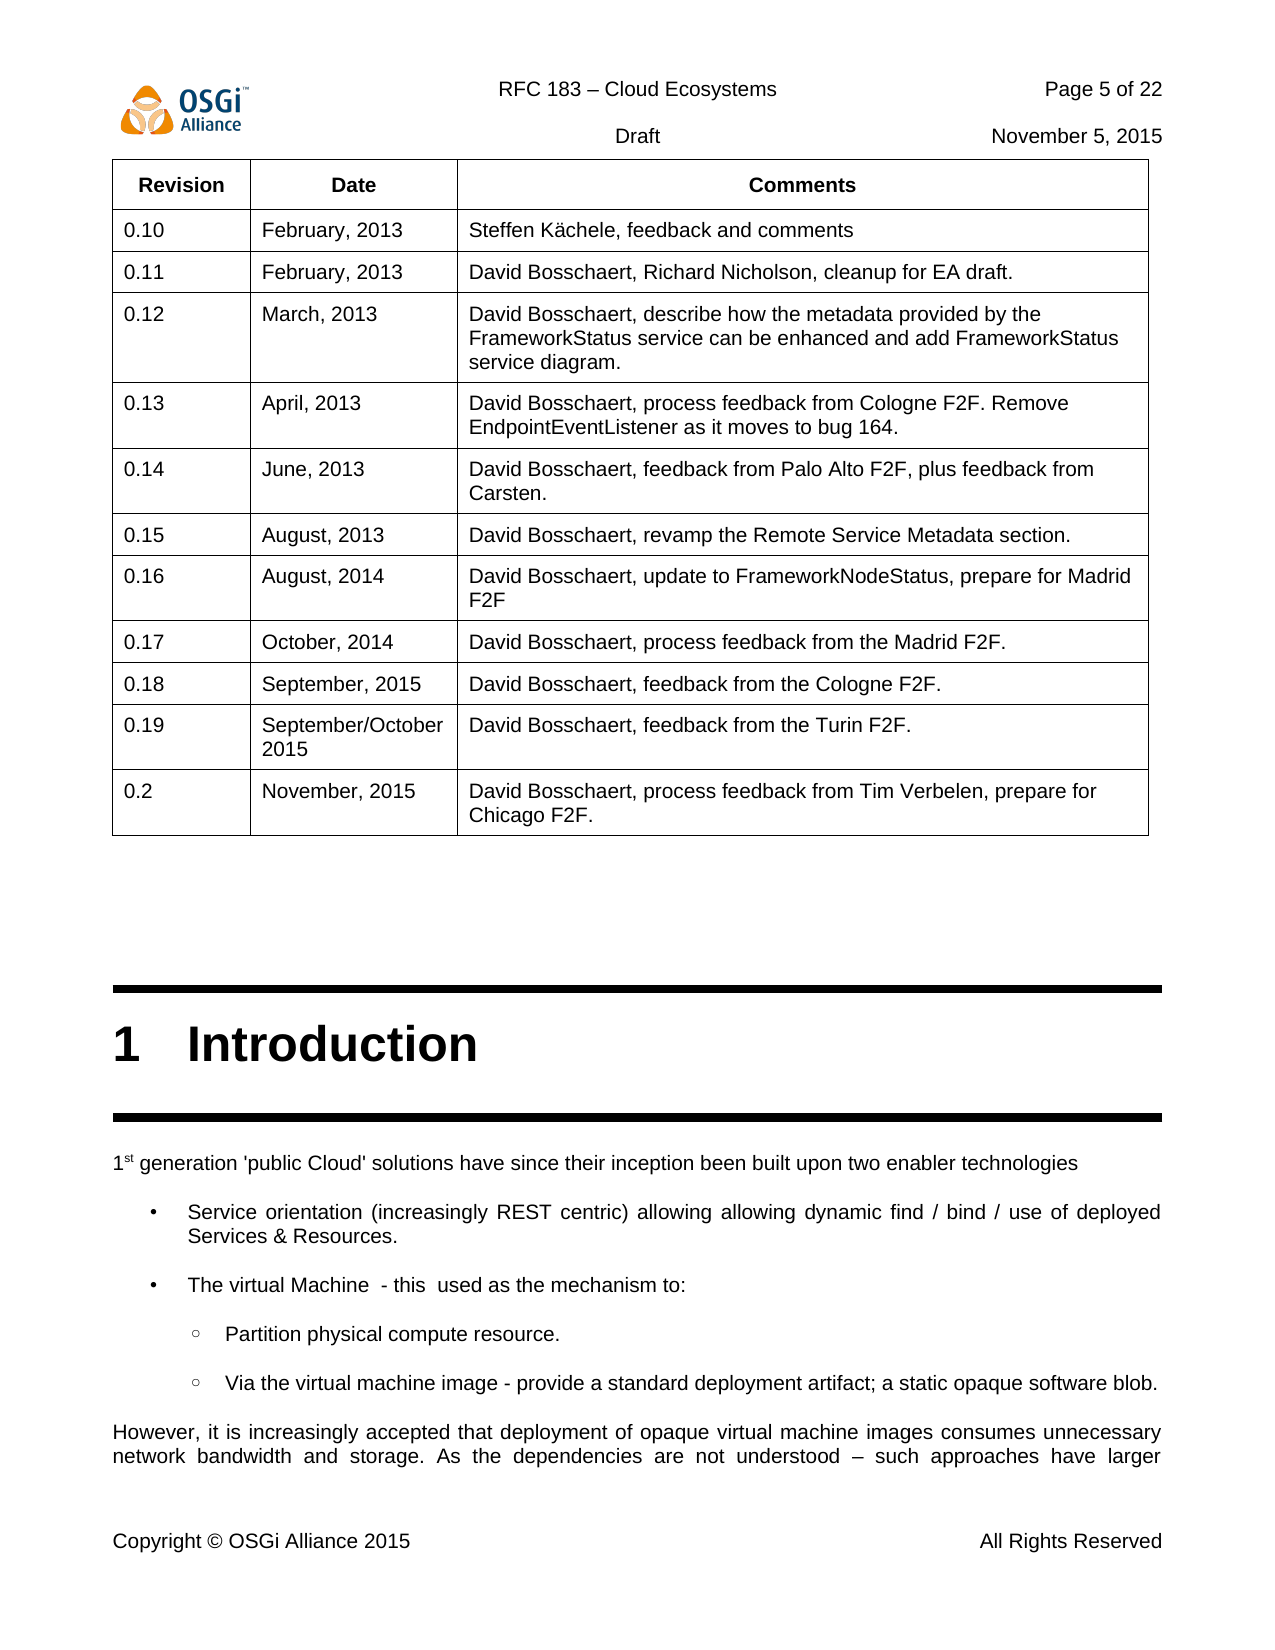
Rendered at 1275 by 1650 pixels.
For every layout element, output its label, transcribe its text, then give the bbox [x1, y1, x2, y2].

table_cell March, 2013 [251, 293, 457, 382]
table_cell David Bosschaert, process feedback from Tim Verbelen, prepare for Chicago F2F. [458, 770, 1148, 835]
table_cell 0.14 [113, 449, 250, 513]
text 1st generation 'public Cloud' solutions have since their inception been built upon two enabler technologies [112, 1151, 1162, 1175]
table_cell David Bosschaert, process feedback from the Madrid F2F. [458, 621, 1148, 662]
table_header Comments [458, 160, 1148, 209]
table_cell October, 2014 [251, 621, 457, 662]
table_header Date [251, 160, 457, 209]
table_cell August, 2013 [251, 514, 457, 555]
table_cell 0.12 [113, 293, 250, 382]
table_cell August, 2014 [251, 556, 457, 620]
text However, it is increasingly accepted that deployment of opaque virtual machine images consumes unnecessary network bandwidth and storage. As the dependencies are not understood – such approaches have larger [112, 1420, 1162, 1468]
table_cell September, 2015 [251, 663, 457, 704]
table_cell 0.17 [113, 621, 250, 662]
table_cell February, 2013 [251, 210, 457, 251]
table_cell David Bosschaert, update to FrameworkNodeStatus, prepare for Madrid F2F [458, 556, 1148, 620]
table_cell David Bosschaert, describe how the metadata provided by the FrameworkStatus service can be enhanced and add FrameworkStatus service diagram. [458, 293, 1148, 382]
list Service orientation (increasingly REST centric) allowing allowing dynamic find / bind / use of deployed Services & Resources. [150, 1200, 1162, 1248]
list Partition physical compute resource. [187, 1322, 1162, 1346]
table_cell 0.15 [113, 514, 250, 555]
table_cell April, 2013 [251, 383, 457, 447]
table_cell David Bosschaert, feedback from Palo Alto F2F, plus feedback from Carsten. [458, 449, 1148, 513]
table_cell June, 2013 [251, 449, 457, 513]
table_cell David Bosschaert, feedback from the Cologne F2F. [458, 663, 1148, 704]
table_cell 0.10 [113, 210, 250, 251]
table_cell David Bosschaert, process feedback from Cologne F2F. Remove EndpointEventListener as it moves to bug 164. [458, 383, 1148, 447]
table_cell 0.11 [113, 252, 250, 292]
table_cell September/October 2015 [251, 705, 457, 769]
table_cell 0.2 [113, 770, 250, 835]
table_cell February, 2013 [251, 252, 457, 292]
table_cell November, 2015 [251, 770, 457, 835]
table_header Revision [113, 160, 250, 209]
table_cell David Bosschaert, feedback from the Turin F2F. [458, 705, 1148, 769]
table_cell 0.16 [113, 556, 250, 620]
table_cell David Bosschaert, Richard Nicholson, cleanup for EA draft. [458, 252, 1148, 292]
table_cell 0.19 [113, 705, 250, 769]
list Via the virtual machine image - provide a standard deployment artifact; a static opaque software blob. [187, 1371, 1162, 1395]
subtitle Introduction [112, 986, 1162, 1122]
table_cell 0.18 [113, 663, 250, 704]
list The virtual Machine - this used as the mechanism to: [150, 1273, 1162, 1297]
table_cell Steffen Kächele, feedback and comments [458, 210, 1148, 251]
table_cell David Bosschaert, revamp the Remote Service Metadata section. [458, 514, 1148, 555]
table_cell 0.13 [113, 383, 250, 447]
picture [113, 78, 257, 142]
